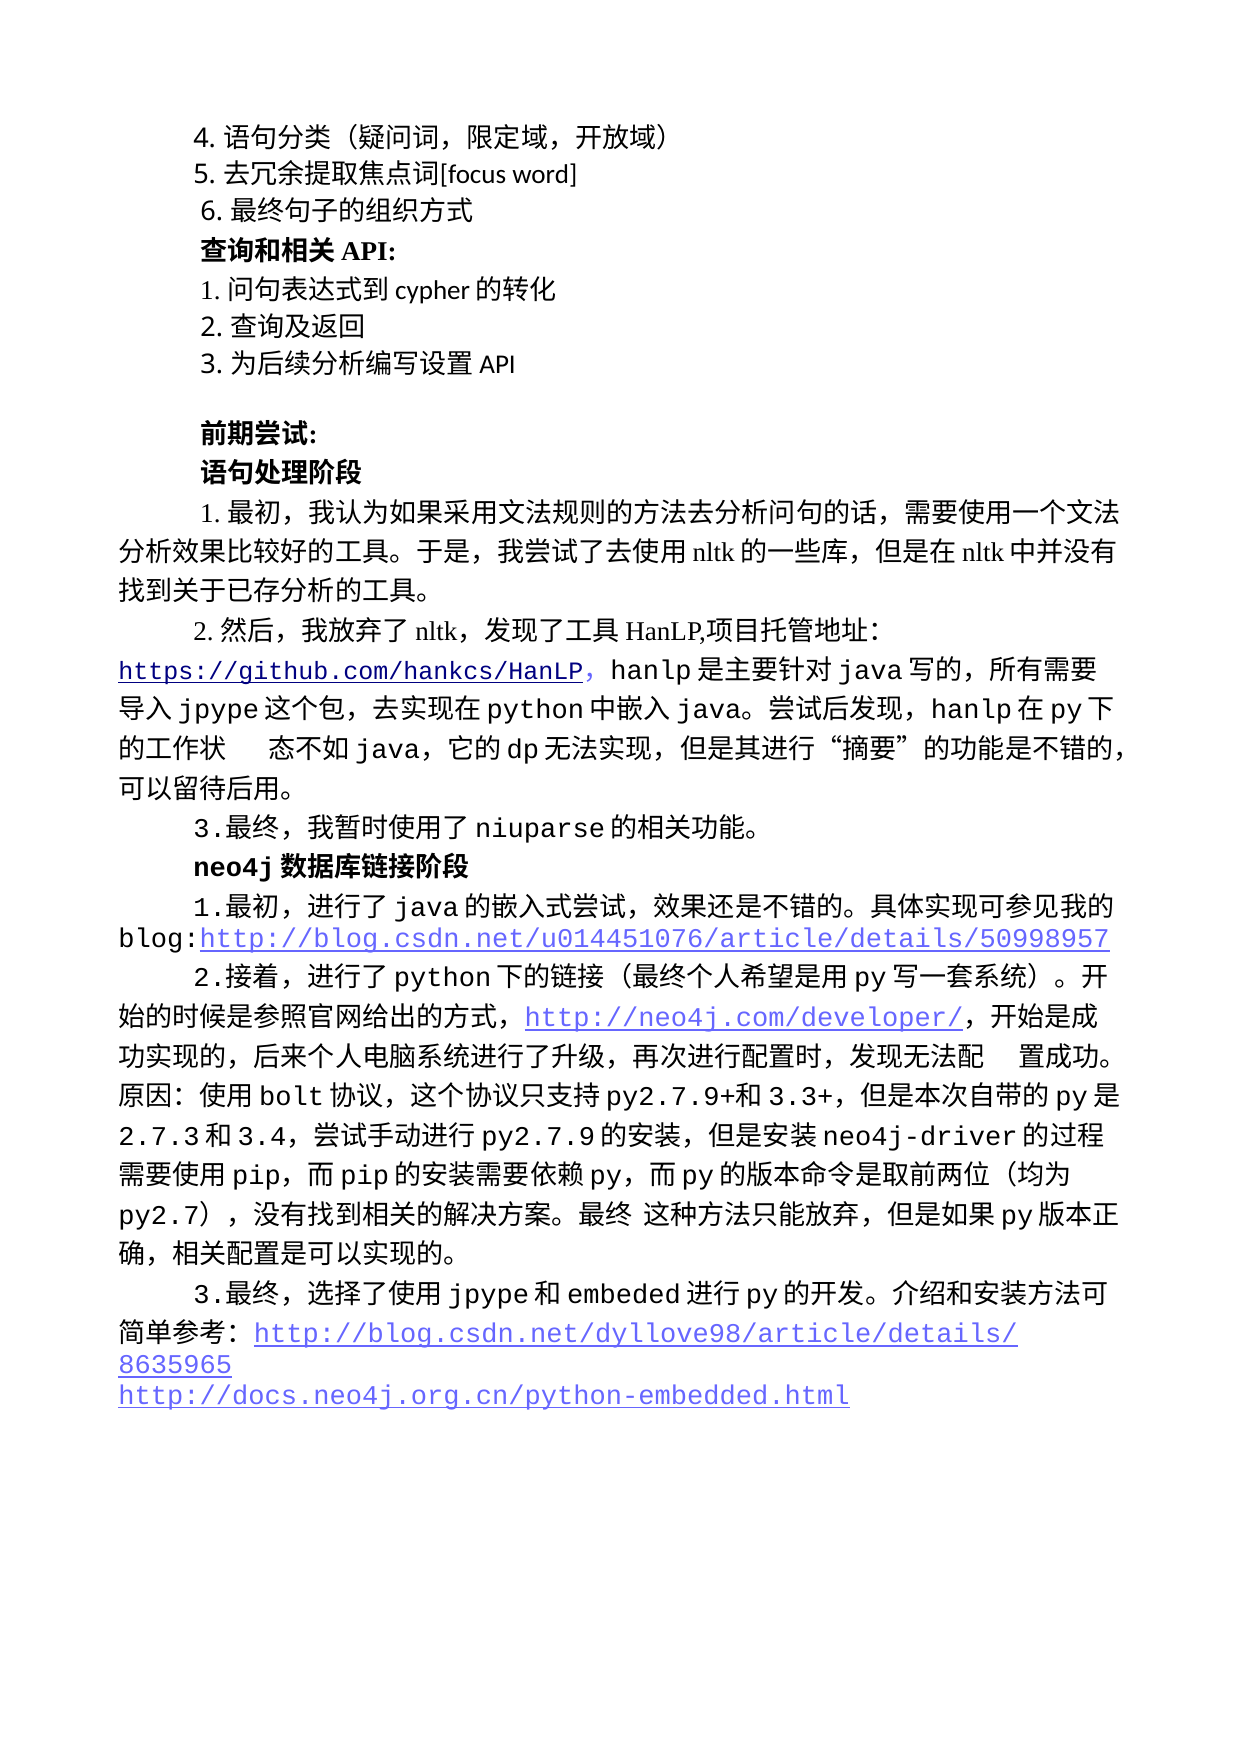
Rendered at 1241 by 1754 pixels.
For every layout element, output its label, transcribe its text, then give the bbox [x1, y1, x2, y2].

text 3.最终，我暂时使用了niuparse的相关功能。 [118, 806, 1122, 845]
text 1.最初，进行了java的嵌入式尝试，效果还是不错的。具体实现可参见我的blog:http://blog.csdn.net/u014451076/article/details/50998957 [118, 885, 1122, 955]
text 4. 语句分类（疑问词，限定域，开放域） [118, 118, 1122, 155]
text 1. 最初，我认为如果采用文法规则的方法去分析问句的话，需要使用一个文法 分析效果比较好的工具。于是，我尝试了去使用nltk的一些库，但是在nltk中并没有找到关于已存分析的工具。 [118, 491, 1122, 608]
text 5. 去冗余提取焦点词[focus word] [118, 155, 1122, 192]
text 2.接着，进行了python下的链接（最终个人希望是用py写一套系统）。开始的时候是参照官网给出的方式，http://neo4j.com/developer/，开始是成功实现的，后来个人电脑系统进行了升级，再次进行配置时，发现无法配 置成功。原因：使用bolt协议，这个协议只支持py2.7.9+和3.3+，但是本次自带的py是2.7.3和3.4，尝试手动进行py2.7.9的安装，但是安装neo4j-driver的过程需要使用pip，而pip的安装需要依赖py，而py的版本命令是取前两位（均为py2.7），没有找到相关的解决方案。最终 这种方法只能放弃，但是如果py版本正确，相关配置是可以实现的。 [118, 955, 1122, 1272]
text 6. 最终句子的组织方式 [118, 192, 1122, 229]
text 前期尝试: [118, 412, 1122, 451]
text 查询和相关API: [118, 229, 1122, 268]
text 语句处理阶段 [118, 451, 1122, 491]
text neo4j数据库链接阶段 [118, 845, 1122, 885]
text 3.最终，选择了使用jpype和embeded进行py的开发。介绍和安装方法可简单参考：http://blog.csdn.net/dyllove98/article/details/8635965 [118, 1272, 1122, 1382]
text 3. 为后续分析编写设置API [118, 344, 1122, 381]
text 1. 问句表达式到cypher的转化 [118, 268, 1122, 307]
text 2. 然后，我放弃了nltk，发现了工具HanLP,项目托管地址：https://github.com/hankcs/HanLP，hanlp是主要针对java写的，所有需要导入jpype这个包，去实现在python中嵌入java。尝试后发现，hanlp在py下的工作状 态不如java，它的dp无法实现，但是其进行“摘要”的功能是不错的，可以留待后用。 [118, 608, 1122, 806]
text 2. 查询及返回 [118, 307, 1122, 344]
text http://docs.neo4j.org.cn/python-embedded.html [118, 1382, 1122, 1412]
